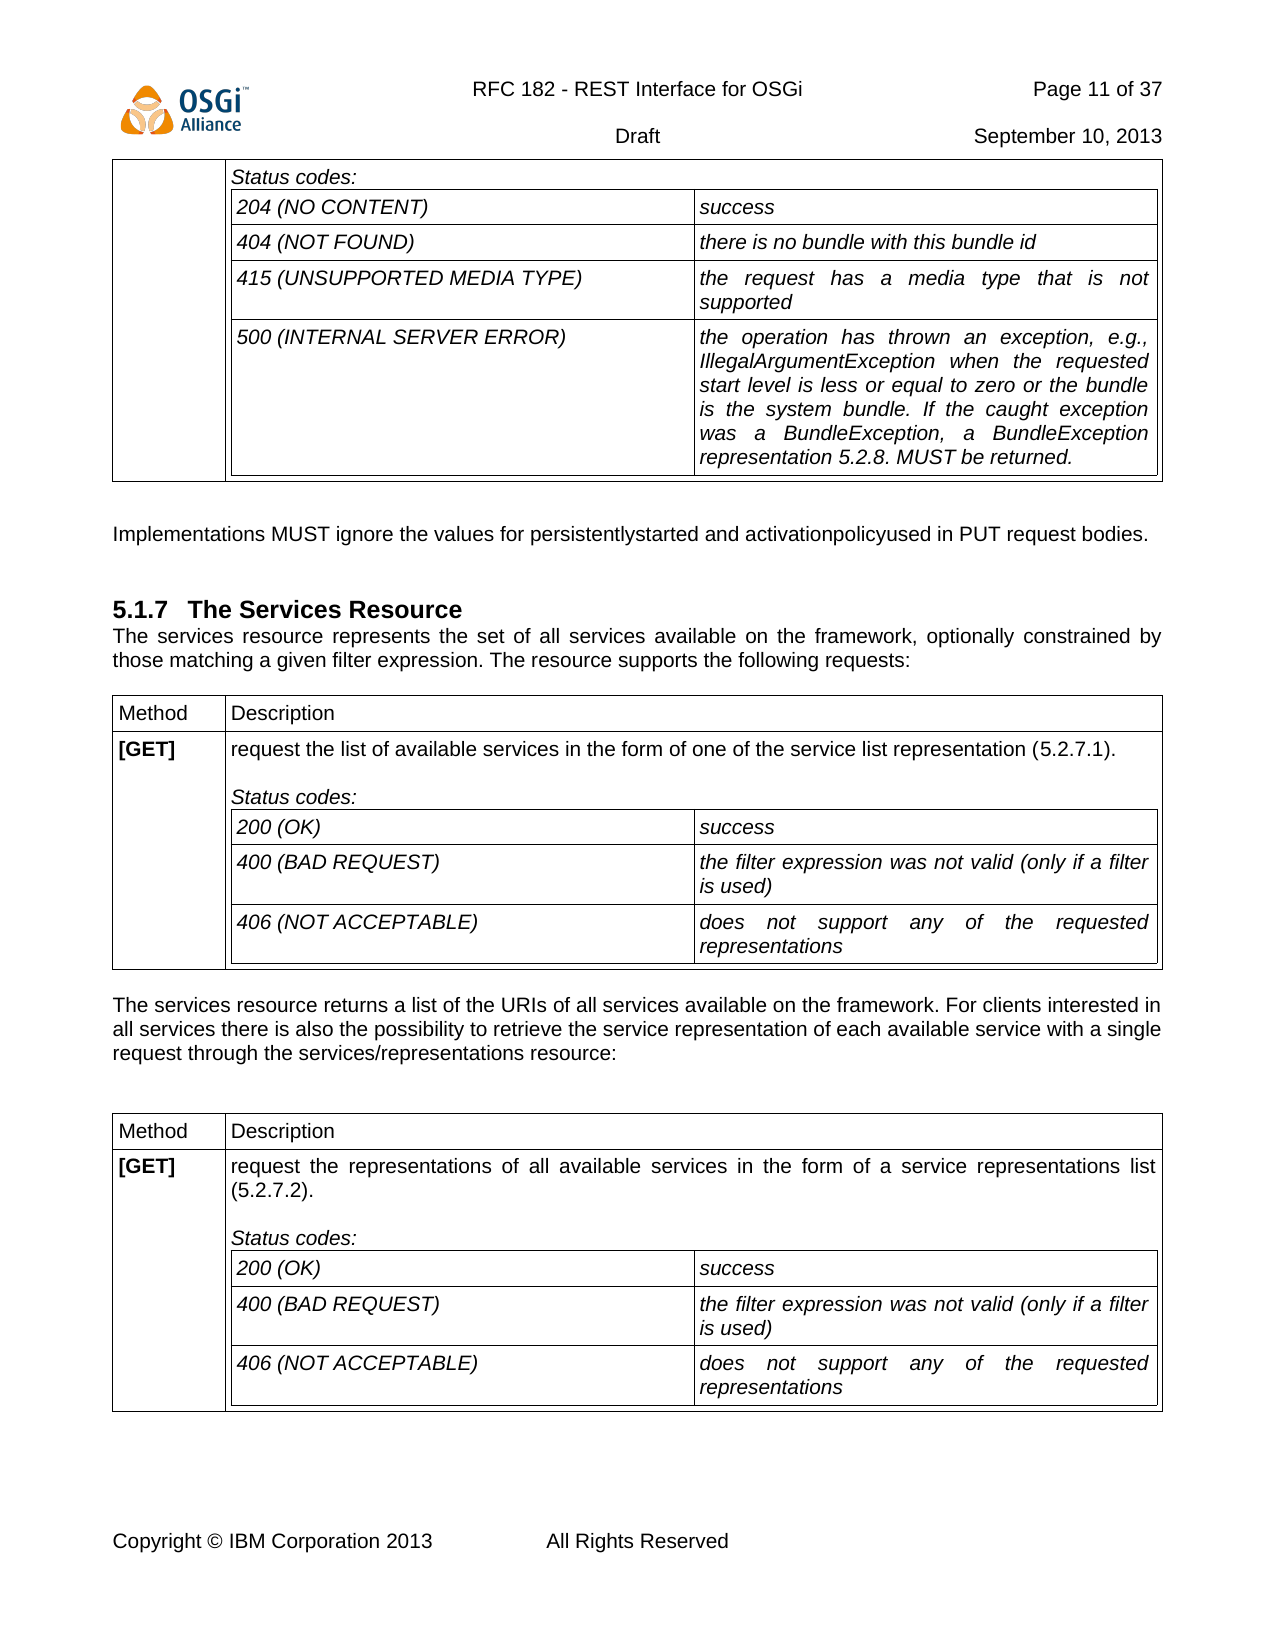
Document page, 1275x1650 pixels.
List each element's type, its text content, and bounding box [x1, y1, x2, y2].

table_cell the filter expression was not valid (only if a filter is used) [695, 1287, 1157, 1345]
table_header success [695, 810, 1157, 844]
table_cell [113, 160, 225, 481]
table_header Method [113, 1114, 225, 1148]
table_cell does not support any of the requested representations [695, 1346, 1157, 1404]
table_header success [695, 1251, 1157, 1286]
table_cell request the list of available services in the form of one of the service list representation (5.2.7.1). Status codes: [226, 732, 1162, 969]
table_cell [GET] [113, 1150, 225, 1411]
text Implementations MUST ignore the values for persistentlystarted and activationpolicyused in PUT request bodies. [112, 522, 1162, 546]
subtitle The Services Resource [112, 595, 1162, 623]
picture [113, 78, 257, 142]
table_cell 406 (NOT ACCEPTABLE) [232, 1346, 694, 1404]
table_cell request the representations of all available services in the form of a service representations list (5.2.7.2). Status codes: [226, 1150, 1162, 1411]
table_cell 404 (NOT FOUND) [232, 225, 694, 260]
table_cell 500 (INTERNAL SERVER ERROR) [232, 320, 694, 474]
table_cell 406 (NOT ACCEPTABLE) [232, 905, 694, 963]
table_header 204 (NO CONTENT) [232, 190, 694, 224]
table_header success [695, 190, 1157, 224]
table_cell the request has a media type that is not supported [695, 261, 1157, 319]
table_cell 400 (BAD REQUEST) [232, 845, 694, 904]
table_cell 415 (UNSUPPORTED MEDIA TYPE) [232, 261, 694, 319]
table_header Description [226, 1114, 1162, 1148]
table_header 200 (OK) [232, 1251, 694, 1286]
text The services resource represents the set of all services available on the framework, optionally constrained by those matching a given filter expression. The resource supports the following requests: [112, 623, 1162, 671]
table_cell the filter expression was not valid (only if a filter is used) [695, 845, 1157, 904]
table_header Description [226, 696, 1162, 731]
table_cell does not support any of the requested representations [695, 905, 1157, 963]
table_cell 400 (BAD REQUEST) [232, 1287, 694, 1345]
table_header Method [113, 696, 225, 731]
table_cell Status codes: [226, 160, 1162, 481]
table_header 200 (OK) [232, 810, 694, 844]
table_cell [GET] [113, 732, 225, 969]
table_cell the operation has thrown an exception, e.g., IllegalArgumentException when the requested start level is less or equal to zero or the bundle is the system bundle. If the caught exception was a BundleException, a BundleException representation 5.2.8. MUST be returned. [695, 320, 1157, 474]
table_cell there is no bundle with this bundle id [695, 225, 1157, 260]
text The services resource returns a list of the URIs of all services available on the framework. For clients interested in all services there is also the possibility to retrieve the service representation of each available service with a single request through the services/representations resource: [112, 993, 1162, 1065]
